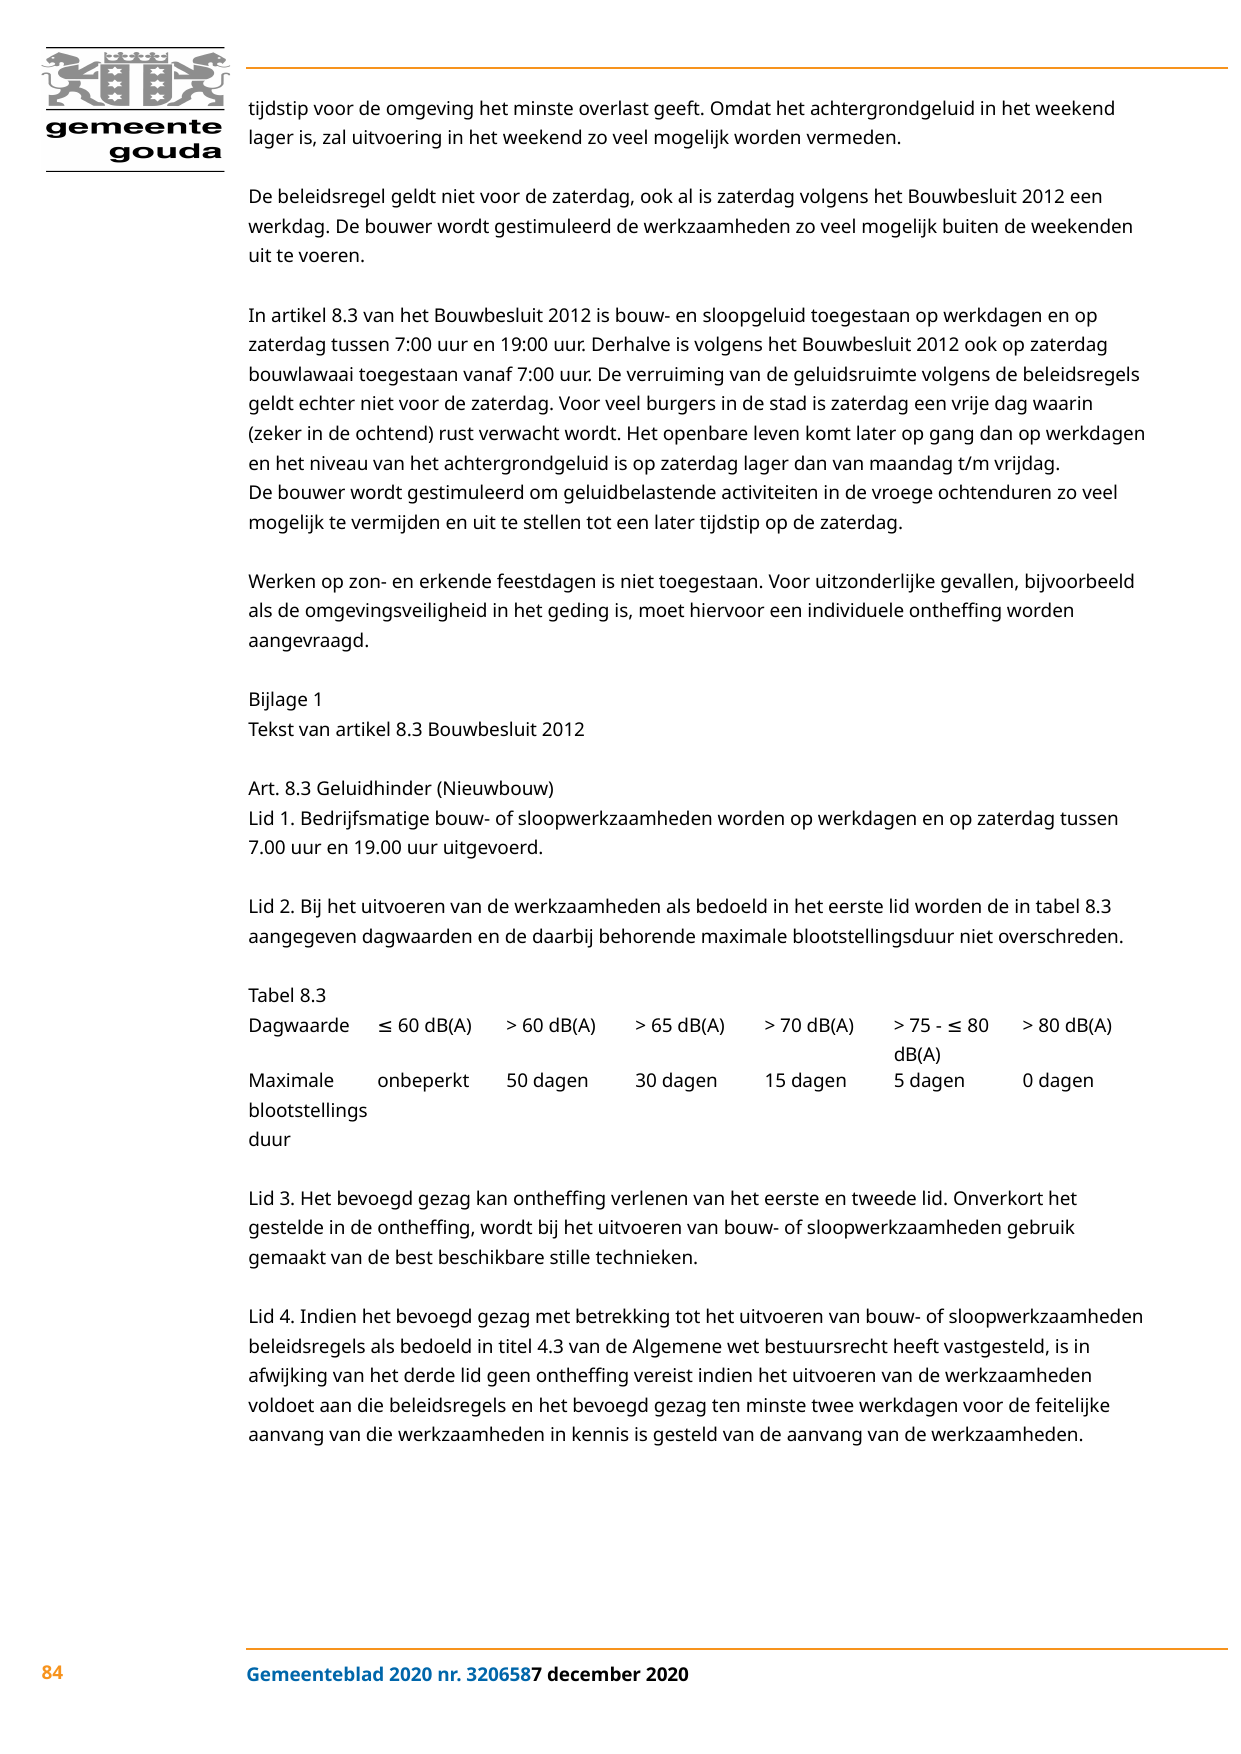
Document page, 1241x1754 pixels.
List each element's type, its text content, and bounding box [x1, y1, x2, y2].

text tijdstip voor de omgeving het minste overlast geeft. Omdat het achtergrondgeluid in het weekend lager is, zal uitvoering in het weekend zo veel mogelijk worden vermeden. [248, 95, 1152, 150]
text Lid 2. Bij het uitvoeren van de werkzaamheden als bedoeld in het eerste lid worden de in tabel 8.3 aangegeven dagwaarden en de daarbij behorende maximale blootstellingsduur niet overschreden. [248, 893, 1152, 949]
text Art. 8.3 Geluidhinder (Nieuwbouw) [248, 775, 1152, 801]
text Lid 1. Bedrijfsmatige bouw- of sloopwerkzaamheden worden op werkdagen en op zaterdag tussen 7.00 uur en 19.00 uur uitgevoerd. [248, 805, 1152, 860]
text Bijlage 1 [248, 686, 1152, 712]
table_header > 65 dB(A) [635, 1012, 764, 1067]
table_cell 30 dagen [635, 1067, 764, 1152]
table_cell 50 dagen [506, 1067, 635, 1152]
table_cell onbeperkt [377, 1067, 506, 1152]
picture [41, 47, 231, 172]
table_header > 80 dB(A) [1023, 1012, 1152, 1067]
text Lid 4. Indien het bevoegd gezag met betrekking tot het uitvoeren van bouw- of sloopwerkzaamheden beleidsregels als bedoeld in titel 4.3 van de Algemene wet bestuursrecht heeft vastgesteld, is in afwijking van het derde lid geen ontheffing vereist indien het uitvoeren van de werkzaamheden voldoet aan die beleidsregels en het bevoegd gezag ten minste twee werkdagen voor de feitelijke aanvang van die werkzaamheden in kennis is gesteld van de aanvang van de werkzaamheden. [248, 1303, 1152, 1447]
text Tabel 8.3 [248, 982, 1152, 1008]
text Lid 3. Het bevoegd gezag kan ontheffing verlenen van het eerste en tweede lid. Onverkort het gestelde in de ontheffing, wordt bij het uitvoeren van bouw- of sloopwerkzaamheden gebruik gemaakt van de best beschikbare stille technieken. [248, 1185, 1152, 1270]
table_header ≤ 60 dB(A) [377, 1012, 506, 1067]
text De beleidsregel geldt niet voor de zaterdag, ook al is zaterdag volgens het Bouwbesluit 2012 een werkdag. De bouwer wordt gestimuleerd de werkzaamheden zo veel mogelijk buiten de weekenden uit te voeren. [248, 183, 1152, 268]
text De bouwer wordt gestimuleerd om geluidbelastende activiteiten in de vroege ochtenduren zo veel mogelijk te vermijden en uit te stellen tot een later tijdstip op de zaterdag. [248, 479, 1152, 535]
table_cell 5 dagen [894, 1067, 1022, 1152]
text In artikel 8.3 van het Bouwbesluit 2012 is bouw- en sloopgeluid toegestaan op werkdagen en op zaterdag tussen 7:00 uur en 19:00 uur. Derhalve is volgens het Bouwbesluit 2012 ook op zaterdag bouwlawaai toegestaan vanaf 7:00 uur. De verruiming van de geluidsruimte volgens de beleidsregels geldt echter niet voor de zaterdag. Voor veel burgers in de stad is zaterdag een vrije dag waarin (zeker in de ochtend) rust verwacht wordt. Het openbare leven komt later op gang dan op werkdagen en het niveau van het achtergrondgeluid is op zaterdag lager dan van maandag t/m vrijdag. [248, 302, 1152, 476]
table_header > 70 dB(A) [764, 1012, 893, 1067]
table_cell 0 dagen [1023, 1067, 1152, 1152]
table_header Dagwaarde [248, 1012, 377, 1067]
text Werken op zon- en erkende feestdagen is niet toegestaan. Voor uitzonderlijke gevallen, bijvoorbeeld als de omgevingsveiligheid in het geding is, moet hiervoor een individuele ontheffing worden aangevraagd. [248, 568, 1152, 653]
text Tekst van artikel 8.3 Bouwbesluit 2012 [248, 716, 1152, 742]
table_header > 75 - ≤ 80 dB(A) [894, 1012, 1022, 1067]
table_cell 15 dagen [764, 1067, 893, 1152]
table_header > 60 dB(A) [506, 1012, 635, 1067]
table_cell Maximale blootstellingsduur [248, 1067, 377, 1152]
